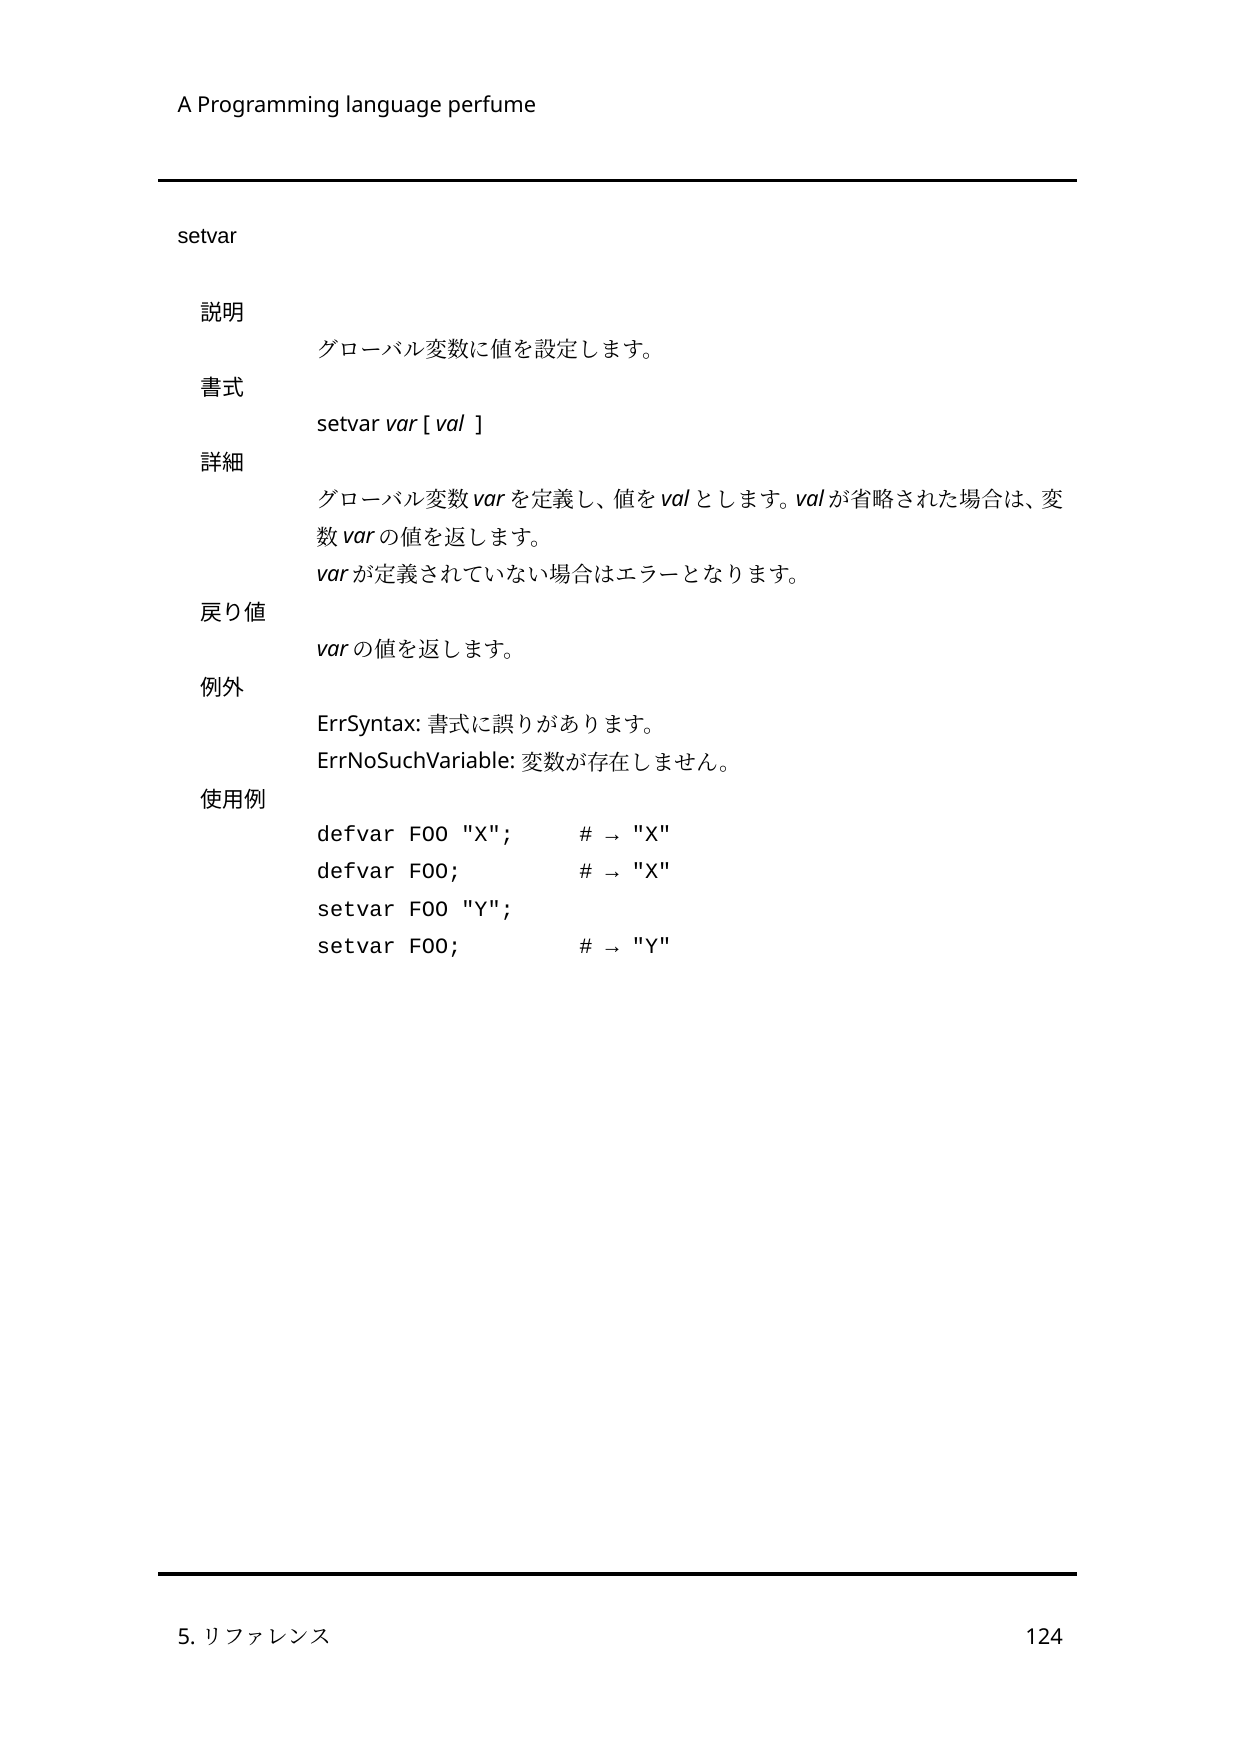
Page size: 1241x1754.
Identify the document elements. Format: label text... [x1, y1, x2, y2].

table_header 説明 [200, 292, 317, 367]
table_cell グローバル変数varを定義し、値をvalとします。valが省略された場合は、変数varの値を返します。 varが定義されていない場合はエラーとなります。 [317, 442, 1063, 592]
table_cell 使用例 [200, 779, 317, 967]
table_cell setvar var [ val ] [317, 367, 1063, 442]
table_cell varの値を返します。 [317, 592, 1063, 667]
table_cell defvar FOO "X"; # → "X" defvar FOO; # → "X" setvar FOO "Y"; setvar FOO; # → "Y" [317, 779, 1063, 967]
subtitle setvar [177, 217, 1063, 254]
table_cell 詳細 [200, 442, 317, 592]
table_cell 戻り値 [200, 592, 317, 667]
table_cell 例外 [200, 667, 317, 779]
table_cell ErrSyntax: 書式に誤りがあります。 ErrNoSuchVariable: 変数が存在しません。 [317, 667, 1063, 779]
table_header グローバル変数に値を設定します。 [317, 292, 1063, 367]
table_cell 書式 [200, 367, 317, 442]
